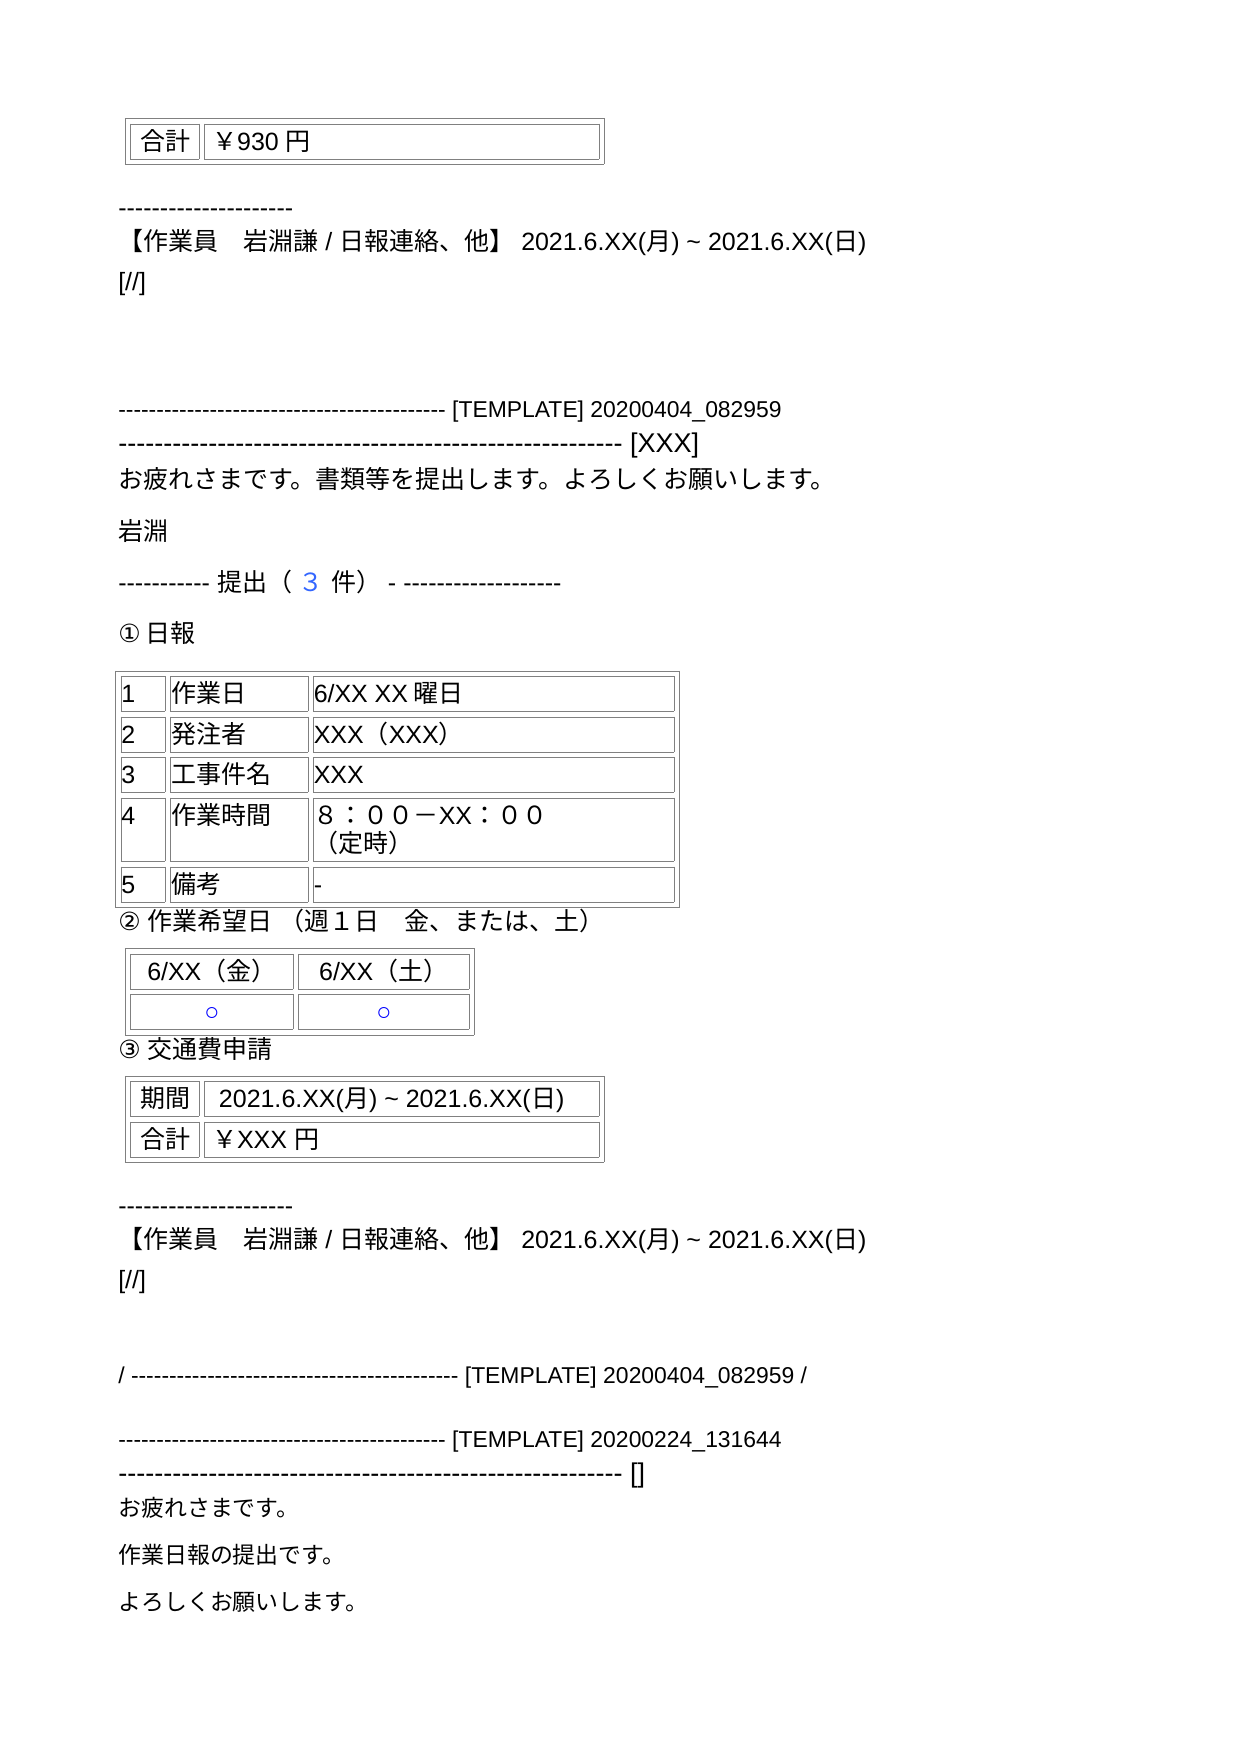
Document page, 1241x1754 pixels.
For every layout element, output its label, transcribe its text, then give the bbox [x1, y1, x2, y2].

text -------------------------------------------------------- [XXX] [118, 427, 1122, 459]
text よろしくお願いします。 [118, 1589, 1122, 1615]
table_cell ○ [128, 989, 296, 1029]
text ------------------------------------------- [TEMPLATE] 20200404_082959 [118, 396, 1122, 422]
text お疲れさまです。 [118, 1495, 1122, 1521]
table_header 1 [118, 672, 168, 711]
table_header 6/XX（土） [296, 949, 471, 989]
text 【作業員 岩淵謙 / 日報連絡、他】 2021.6.XX(月) ~ 2021.6.XX(日) [118, 1225, 1122, 1254]
text 岩淵 [118, 516, 1122, 545]
text [//] [118, 267, 1122, 296]
table_cell 合計 [128, 1116, 202, 1157]
table_cell - [310, 861, 677, 902]
text / ------------------------------------------- [TEMPLATE] 20200404_082959 / [118, 1362, 1122, 1389]
text ----------- 提出（ ３ 件） - ------------------- [118, 568, 1122, 597]
text ② 作業希望日 （週１日 金、または、土） [118, 907, 1122, 936]
table_header 6/XX XX曜日 [310, 672, 677, 711]
text 作業日報の提出です。 [118, 1542, 1122, 1568]
table_cell ８：００－XX：００ （定時） [310, 792, 677, 861]
text --------------------- [118, 193, 1122, 221]
text ------------------------------------------- [TEMPLATE] 20200224_131644 [118, 1426, 1122, 1452]
table_cell 工事件名 [168, 752, 310, 792]
table_cell 2 [118, 711, 168, 752]
text 【作業員 岩淵謙 / 日報連絡、他】 2021.6.XX(月) ~ 2021.6.XX(日) [118, 227, 1122, 256]
table_cell 3 [118, 752, 168, 792]
table_cell 合計 [128, 119, 202, 158]
table_cell 4 [118, 792, 168, 861]
text -------------------------------------------------------- [] [118, 1457, 1122, 1488]
table_header 作業日 [168, 672, 310, 711]
table_cell 発注者 [168, 711, 310, 752]
text --------------------- [118, 1191, 1122, 1219]
table_header 6/XX（金） [128, 949, 296, 989]
table_cell 備考 [168, 861, 310, 902]
table_cell XXX（XXX） [310, 711, 677, 752]
text お疲れさまです。書類等を提出します。よろしくお願いします。 [118, 465, 1122, 494]
table_cell 作業時間 [168, 792, 310, 861]
table_header 期間 [128, 1077, 202, 1116]
text [//] [118, 1265, 1122, 1294]
text ③ 交通費申請 [118, 1034, 1122, 1063]
table_cell 5 [118, 861, 168, 902]
text ①日報 [118, 619, 1122, 648]
table_header 2021.6.XX(月) ~ 2021.6.XX(日) [202, 1077, 602, 1116]
table_cell XXX [310, 752, 677, 792]
table_cell ￥930 円 [202, 119, 602, 158]
table_cell ￥XXX 円 [202, 1116, 602, 1157]
table_cell - [314, 868, 674, 902]
table_cell ○ [296, 989, 471, 1029]
